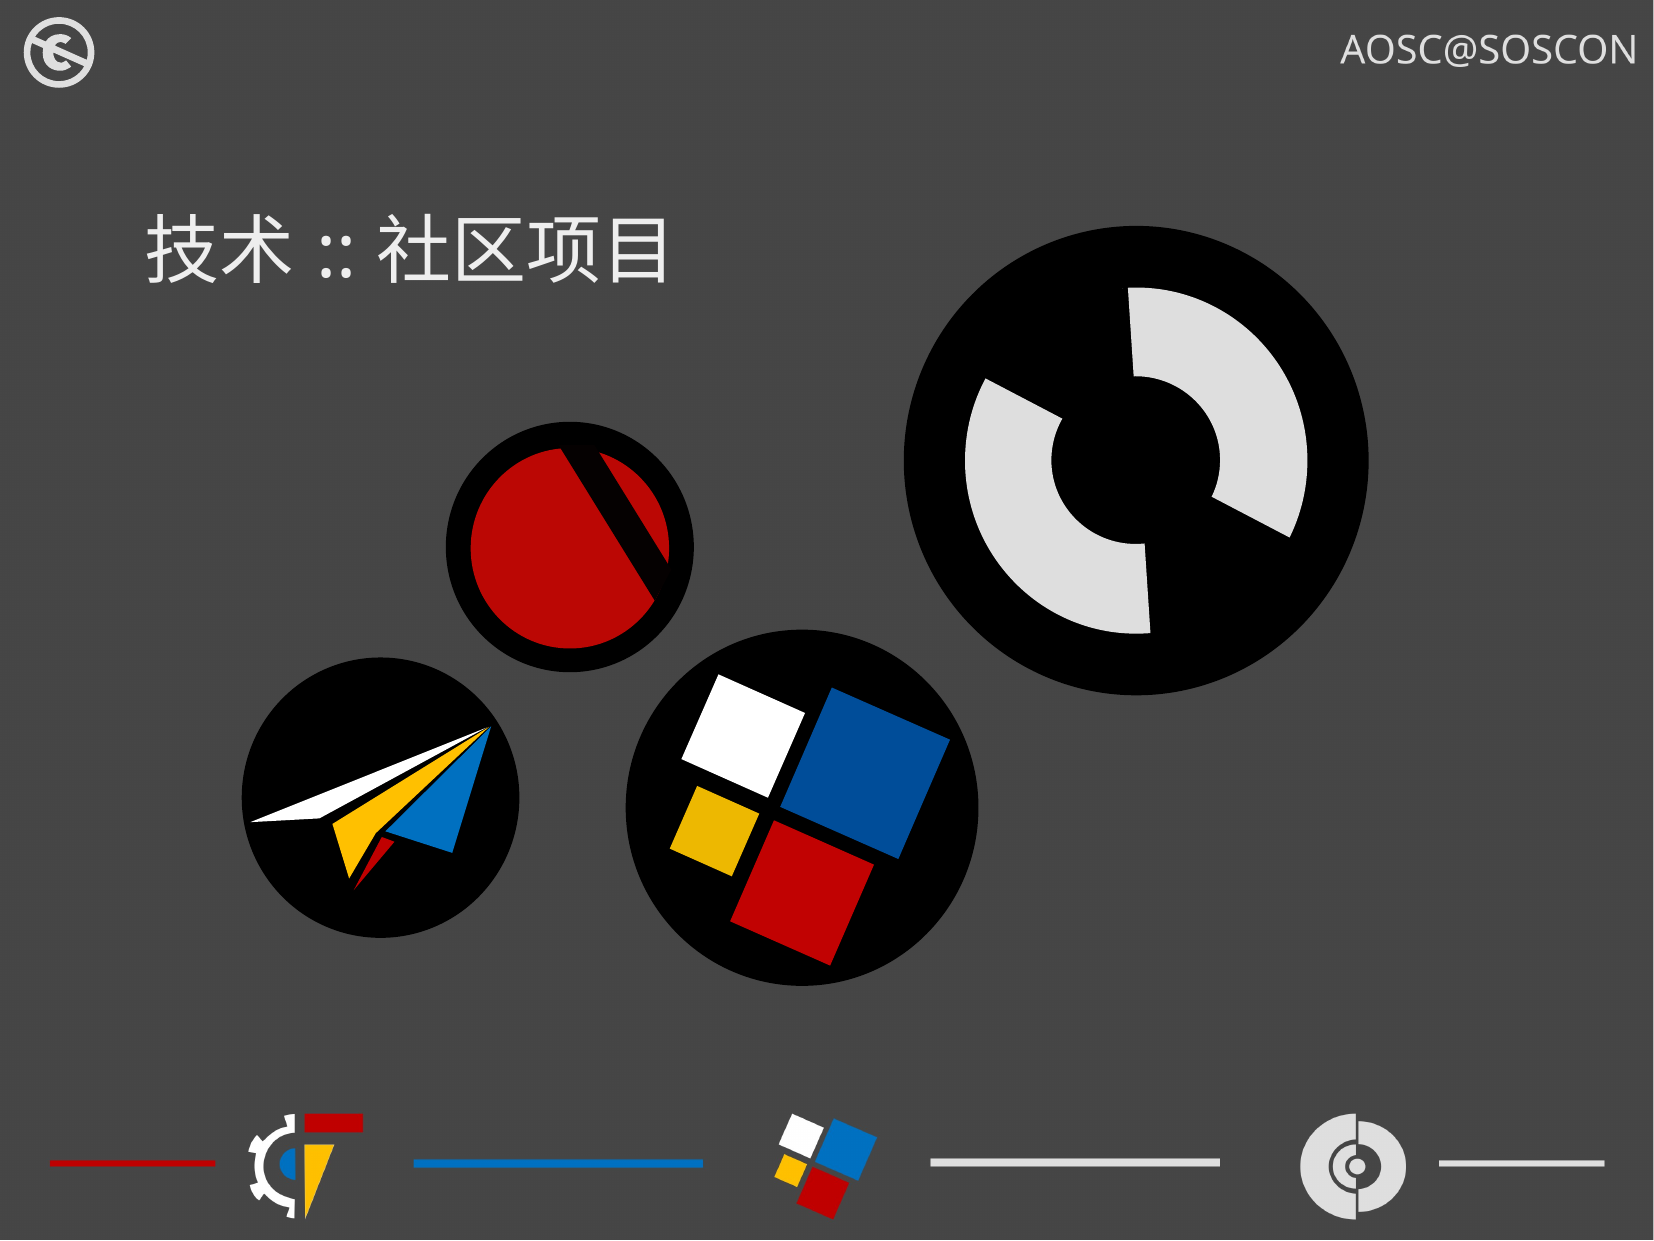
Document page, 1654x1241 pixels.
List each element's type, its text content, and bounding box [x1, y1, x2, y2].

text_box 技术::社区项目 [129, 183, 1536, 1028]
picture [0, 0, 1654, 1240]
